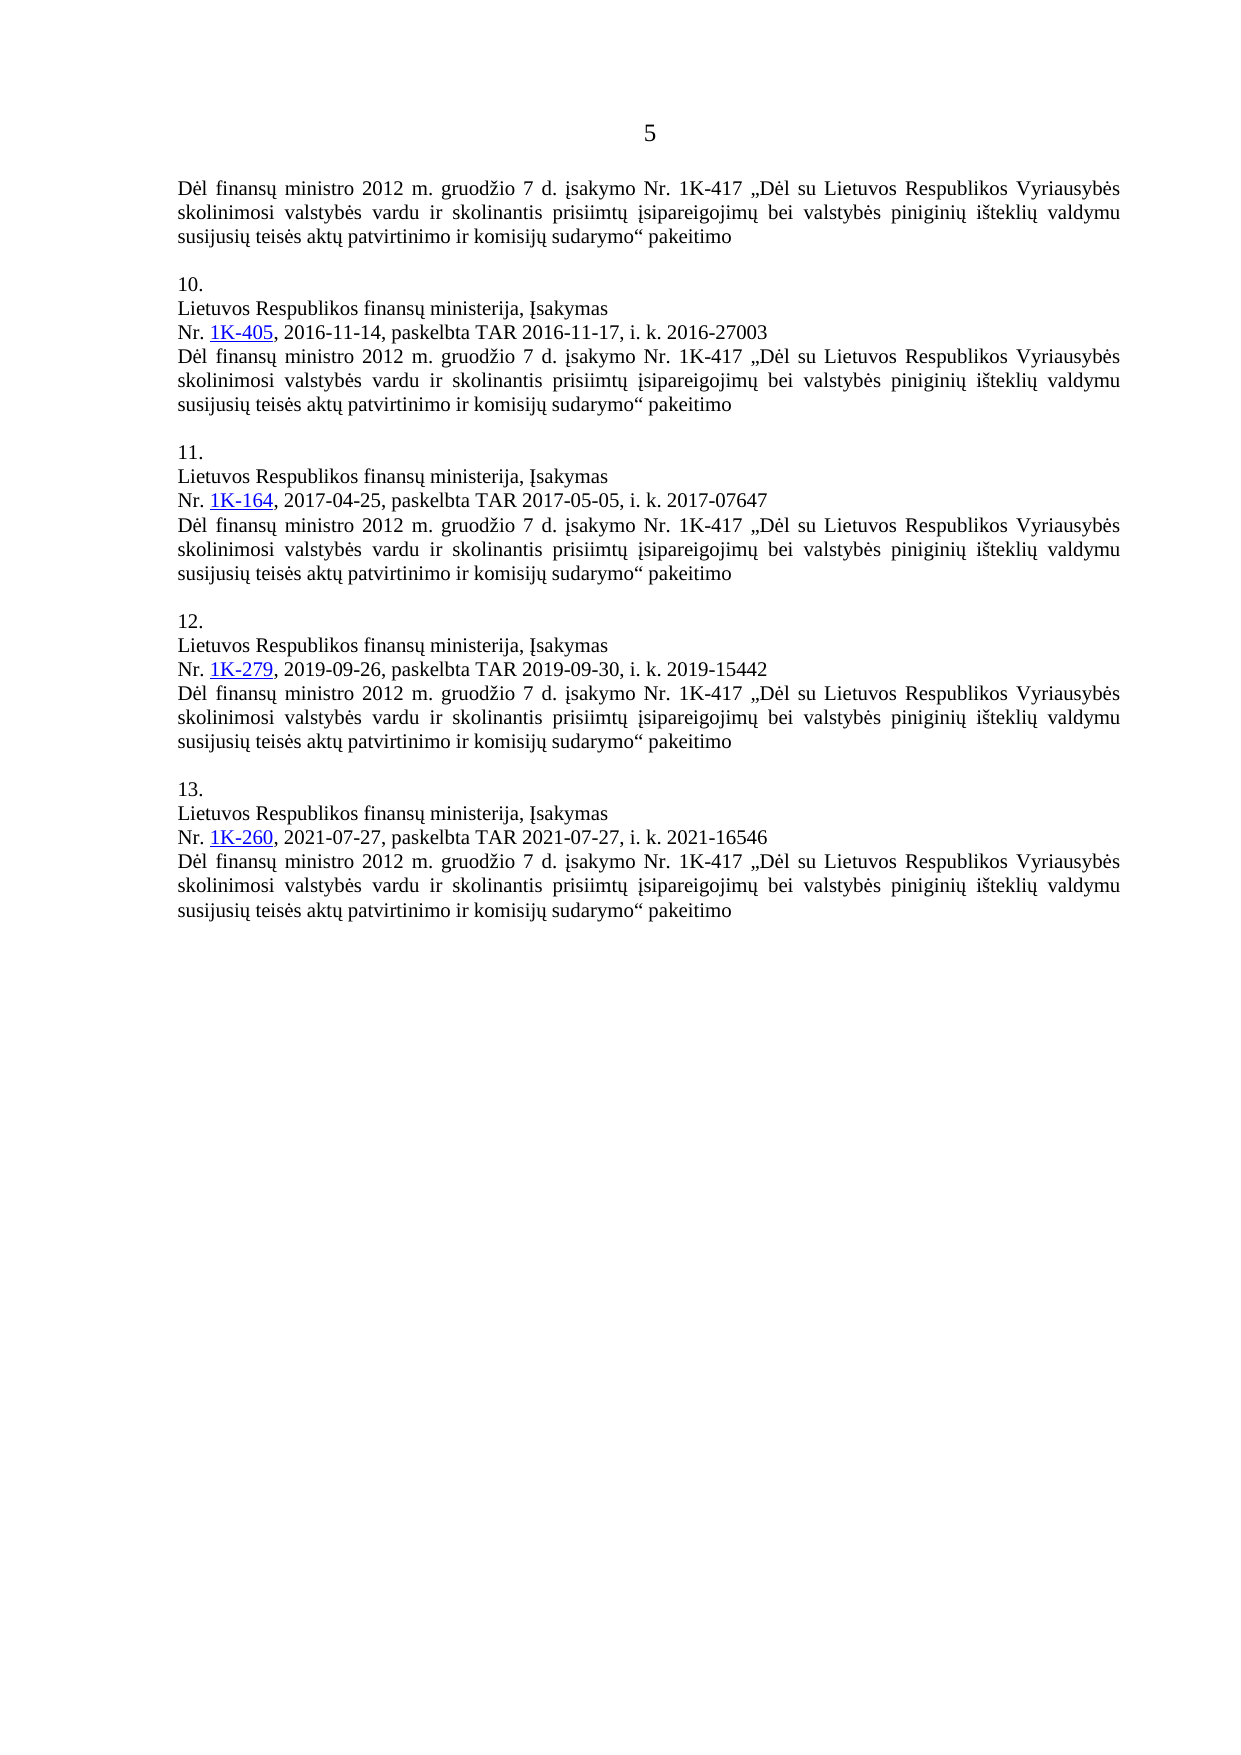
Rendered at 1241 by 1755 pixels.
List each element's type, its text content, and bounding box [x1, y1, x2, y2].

text 12. [177, 609, 1122, 633]
text Nr. 1K-260, 2021-07-27, paskelbta TAR 2021-07-27, i. k. 2021-16546 [177, 825, 1122, 849]
text Dėl finansų ministro 2012 m. gruodžio 7 d. įsakymo Nr. 1K-417 „Dėl su Lietuvos Respublikos Vyriausybės skolinimosi valstybės vardu ir skolinantis prisiimtų įsipareigojimų bei valstybės piniginių išteklių valdymu susijusių teisės aktų patvirtinimo ir komisijų sudarymo“ pakeitimo [177, 176, 1122, 248]
text Lietuvos Respublikos finansų ministerija, Įsakymas [177, 801, 1122, 825]
text Lietuvos Respublikos finansų ministerija, Įsakymas [177, 296, 1122, 320]
text Nr. 1K-164, 2017-04-25, paskelbta TAR 2017-05-05, i. k. 2017-07647 [177, 488, 1122, 512]
text Lietuvos Respublikos finansų ministerija, Įsakymas [177, 633, 1122, 657]
text 10. [177, 272, 1122, 296]
text 11. [177, 440, 1122, 464]
text Dėl finansų ministro 2012 m. gruodžio 7 d. įsakymo Nr. 1K-417 „Dėl su Lietuvos Respublikos Vyriausybės skolinimosi valstybės vardu ir skolinantis prisiimtų įsipareigojimų bei valstybės piniginių išteklių valdymu susijusių teisės aktų patvirtinimo ir komisijų sudarymo“ pakeitimo [177, 512, 1122, 585]
text Dėl finansų ministro 2012 m. gruodžio 7 d. įsakymo Nr. 1K-417 „Dėl su Lietuvos Respublikos Vyriausybės skolinimosi valstybės vardu ir skolinantis prisiimtų įsipareigojimų bei valstybės piniginių išteklių valdymu susijusių teisės aktų patvirtinimo ir komisijų sudarymo“ pakeitimo [177, 681, 1122, 753]
text Lietuvos Respublikos finansų ministerija, Įsakymas [177, 464, 1122, 488]
text 13. [177, 777, 1122, 801]
text Dėl finansų ministro 2012 m. gruodžio 7 d. įsakymo Nr. 1K-417 „Dėl su Lietuvos Respublikos Vyriausybės skolinimosi valstybės vardu ir skolinantis prisiimtų įsipareigojimų bei valstybės piniginių išteklių valdymu susijusių teisės aktų patvirtinimo ir komisijų sudarymo“ pakeitimo [177, 344, 1122, 416]
text Dėl finansų ministro 2012 m. gruodžio 7 d. įsakymo Nr. 1K-417 „Dėl su Lietuvos Respublikos Vyriausybės skolinimosi valstybės vardu ir skolinantis prisiimtų įsipareigojimų bei valstybės piniginių išteklių valdymu susijusių teisės aktų patvirtinimo ir komisijų sudarymo“ pakeitimo [177, 849, 1122, 922]
text Nr. 1K-405, 2016-11-14, paskelbta TAR 2016-11-17, i. k. 2016-27003 [177, 320, 1122, 344]
text Nr. 1K-279, 2019-09-26, paskelbta TAR 2019-09-30, i. k. 2019-15442 [177, 657, 1122, 681]
